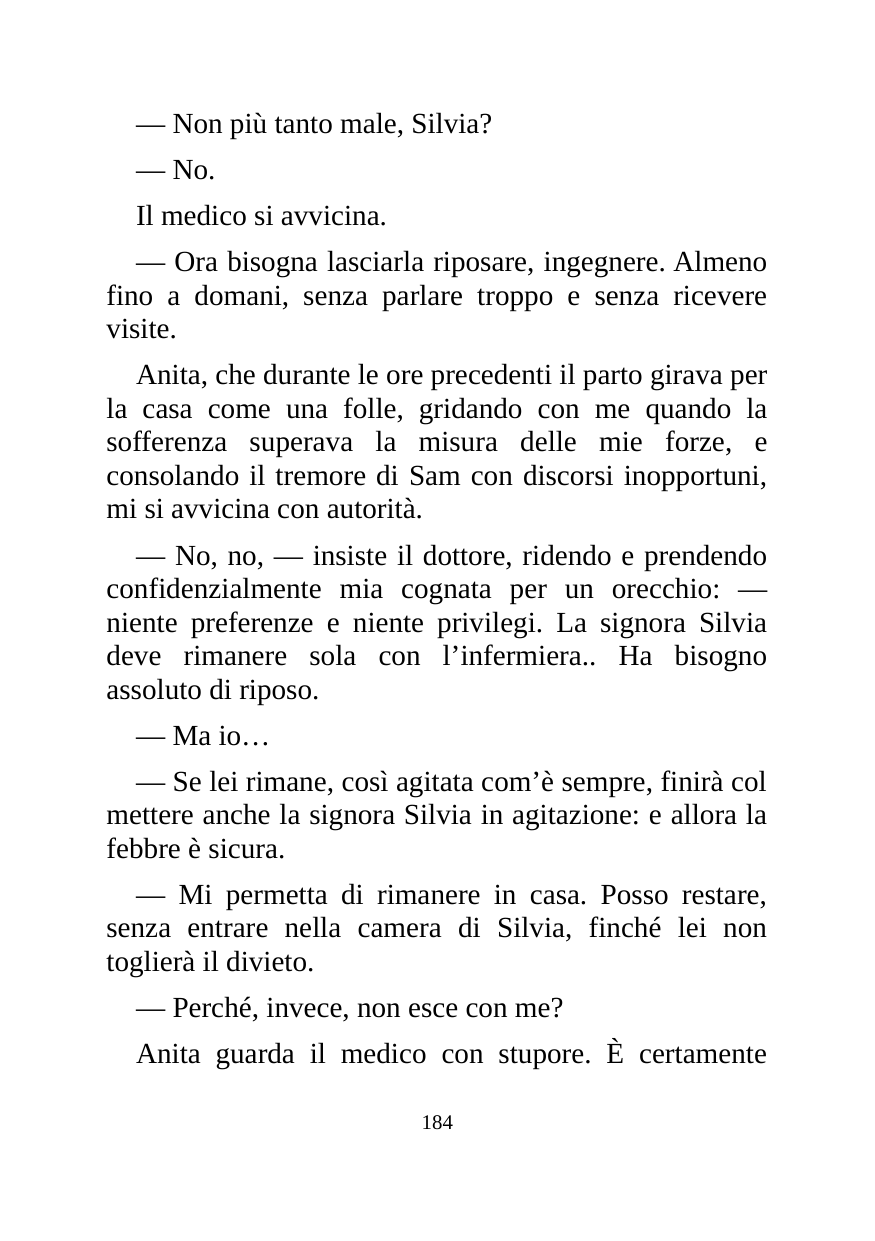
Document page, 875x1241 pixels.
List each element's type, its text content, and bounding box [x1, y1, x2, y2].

text — Ora bisogna lasciarla riposare, ingegnere. Almeno fino a domani, senza parlare troppo e senza ricevere visite. [106, 244, 768, 345]
text — No. [106, 152, 768, 186]
text — No, no, — insiste il dottore, ridendo e prendendo confidenzialmente mia cognata per un orecchio: — niente preferenze e niente privilegi. La signora Silvia deve rimanere sola con l’infermiera.. Ha bisogno assoluto di riposo. [106, 538, 768, 705]
text — Mi permetta di rimanere in casa. Posso restare, senza entrare nella camera di Silvia, finché lei non toglierà il divieto. [106, 877, 768, 978]
text — Perché, invece, non esce con me? [106, 990, 768, 1024]
text — Non più tanto male, Silvia? [106, 106, 768, 140]
text Il medico si avvicina. [106, 198, 768, 232]
text — Ma io… [106, 718, 768, 751]
text — Se lei rimane, così agitata com’è sempre, finirà col mettere anche la signora Silvia in agitazione: e allora la febbre è sicura. [106, 764, 768, 864]
text Anita guarda il medico con stupore. È certamente [106, 1036, 768, 1070]
text Anita, che durante le ore precedenti il parto girava per la casa come una folle, gridando con me quando la sofferenza superava la misura delle mie forze, e consolando il tremore di Sam con discorsi inopportuni, mi si avvicina con autorità. [106, 357, 768, 525]
